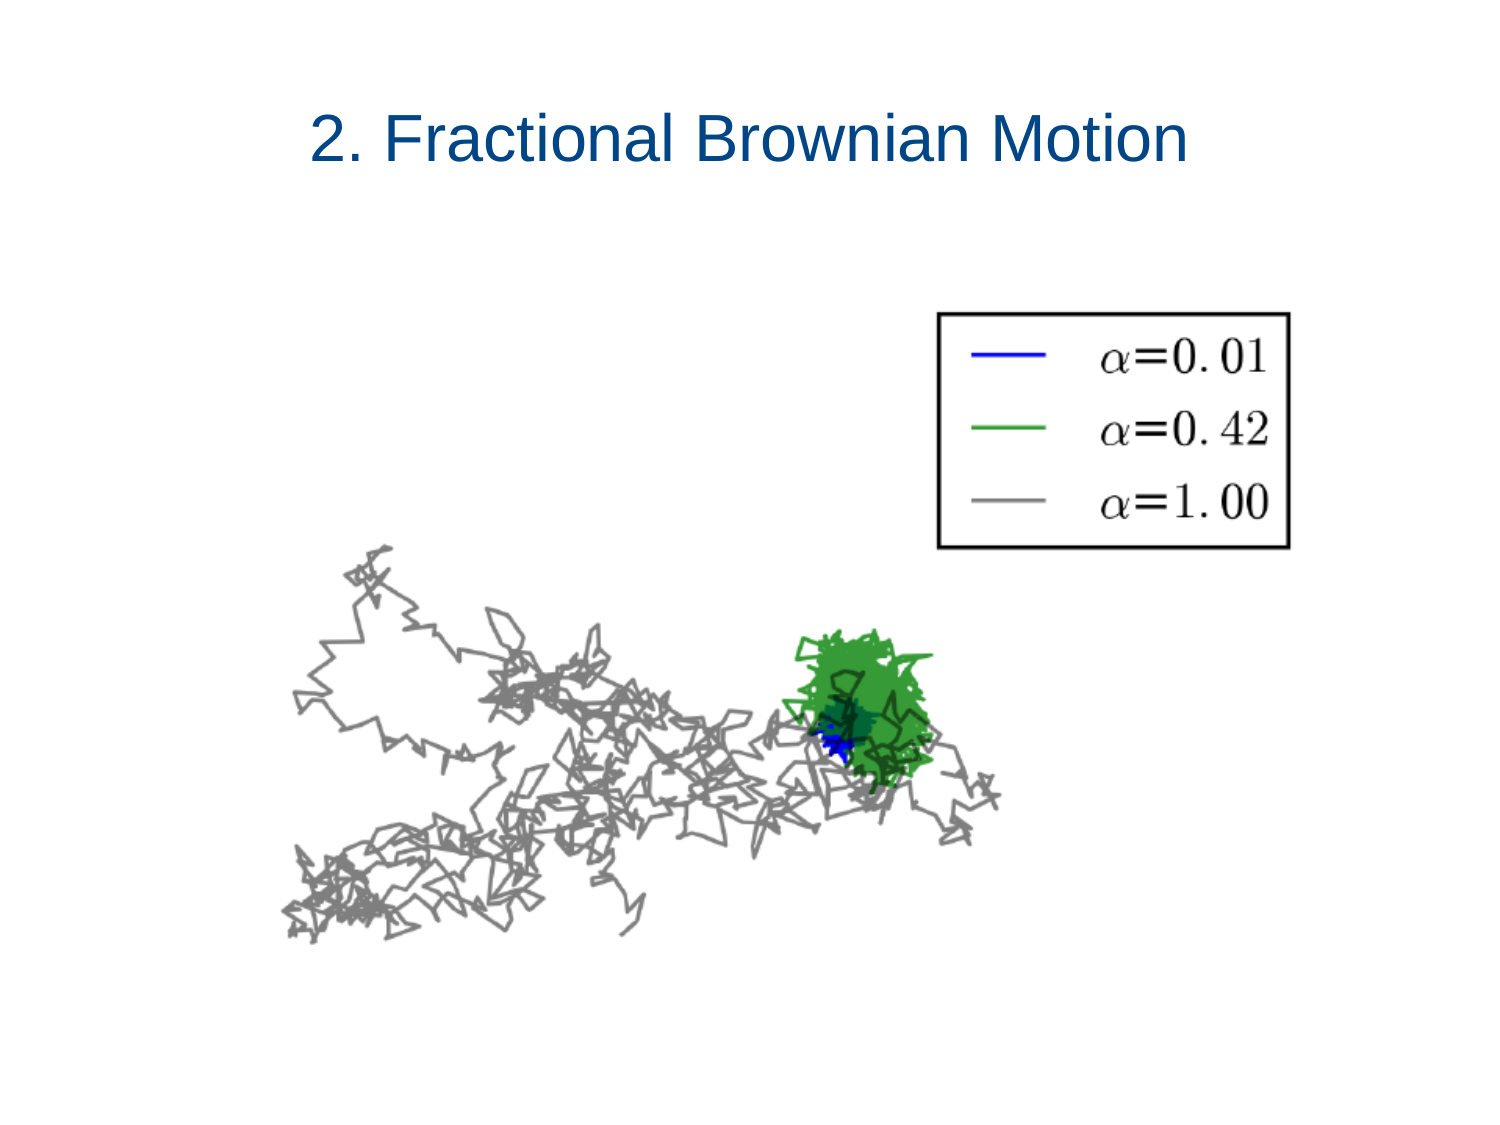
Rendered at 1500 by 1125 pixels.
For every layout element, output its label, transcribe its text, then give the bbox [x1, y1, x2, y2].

title 2. Fractional Brownian Motion [75, 44, 1425, 233]
picture [185, 242, 1347, 981]
